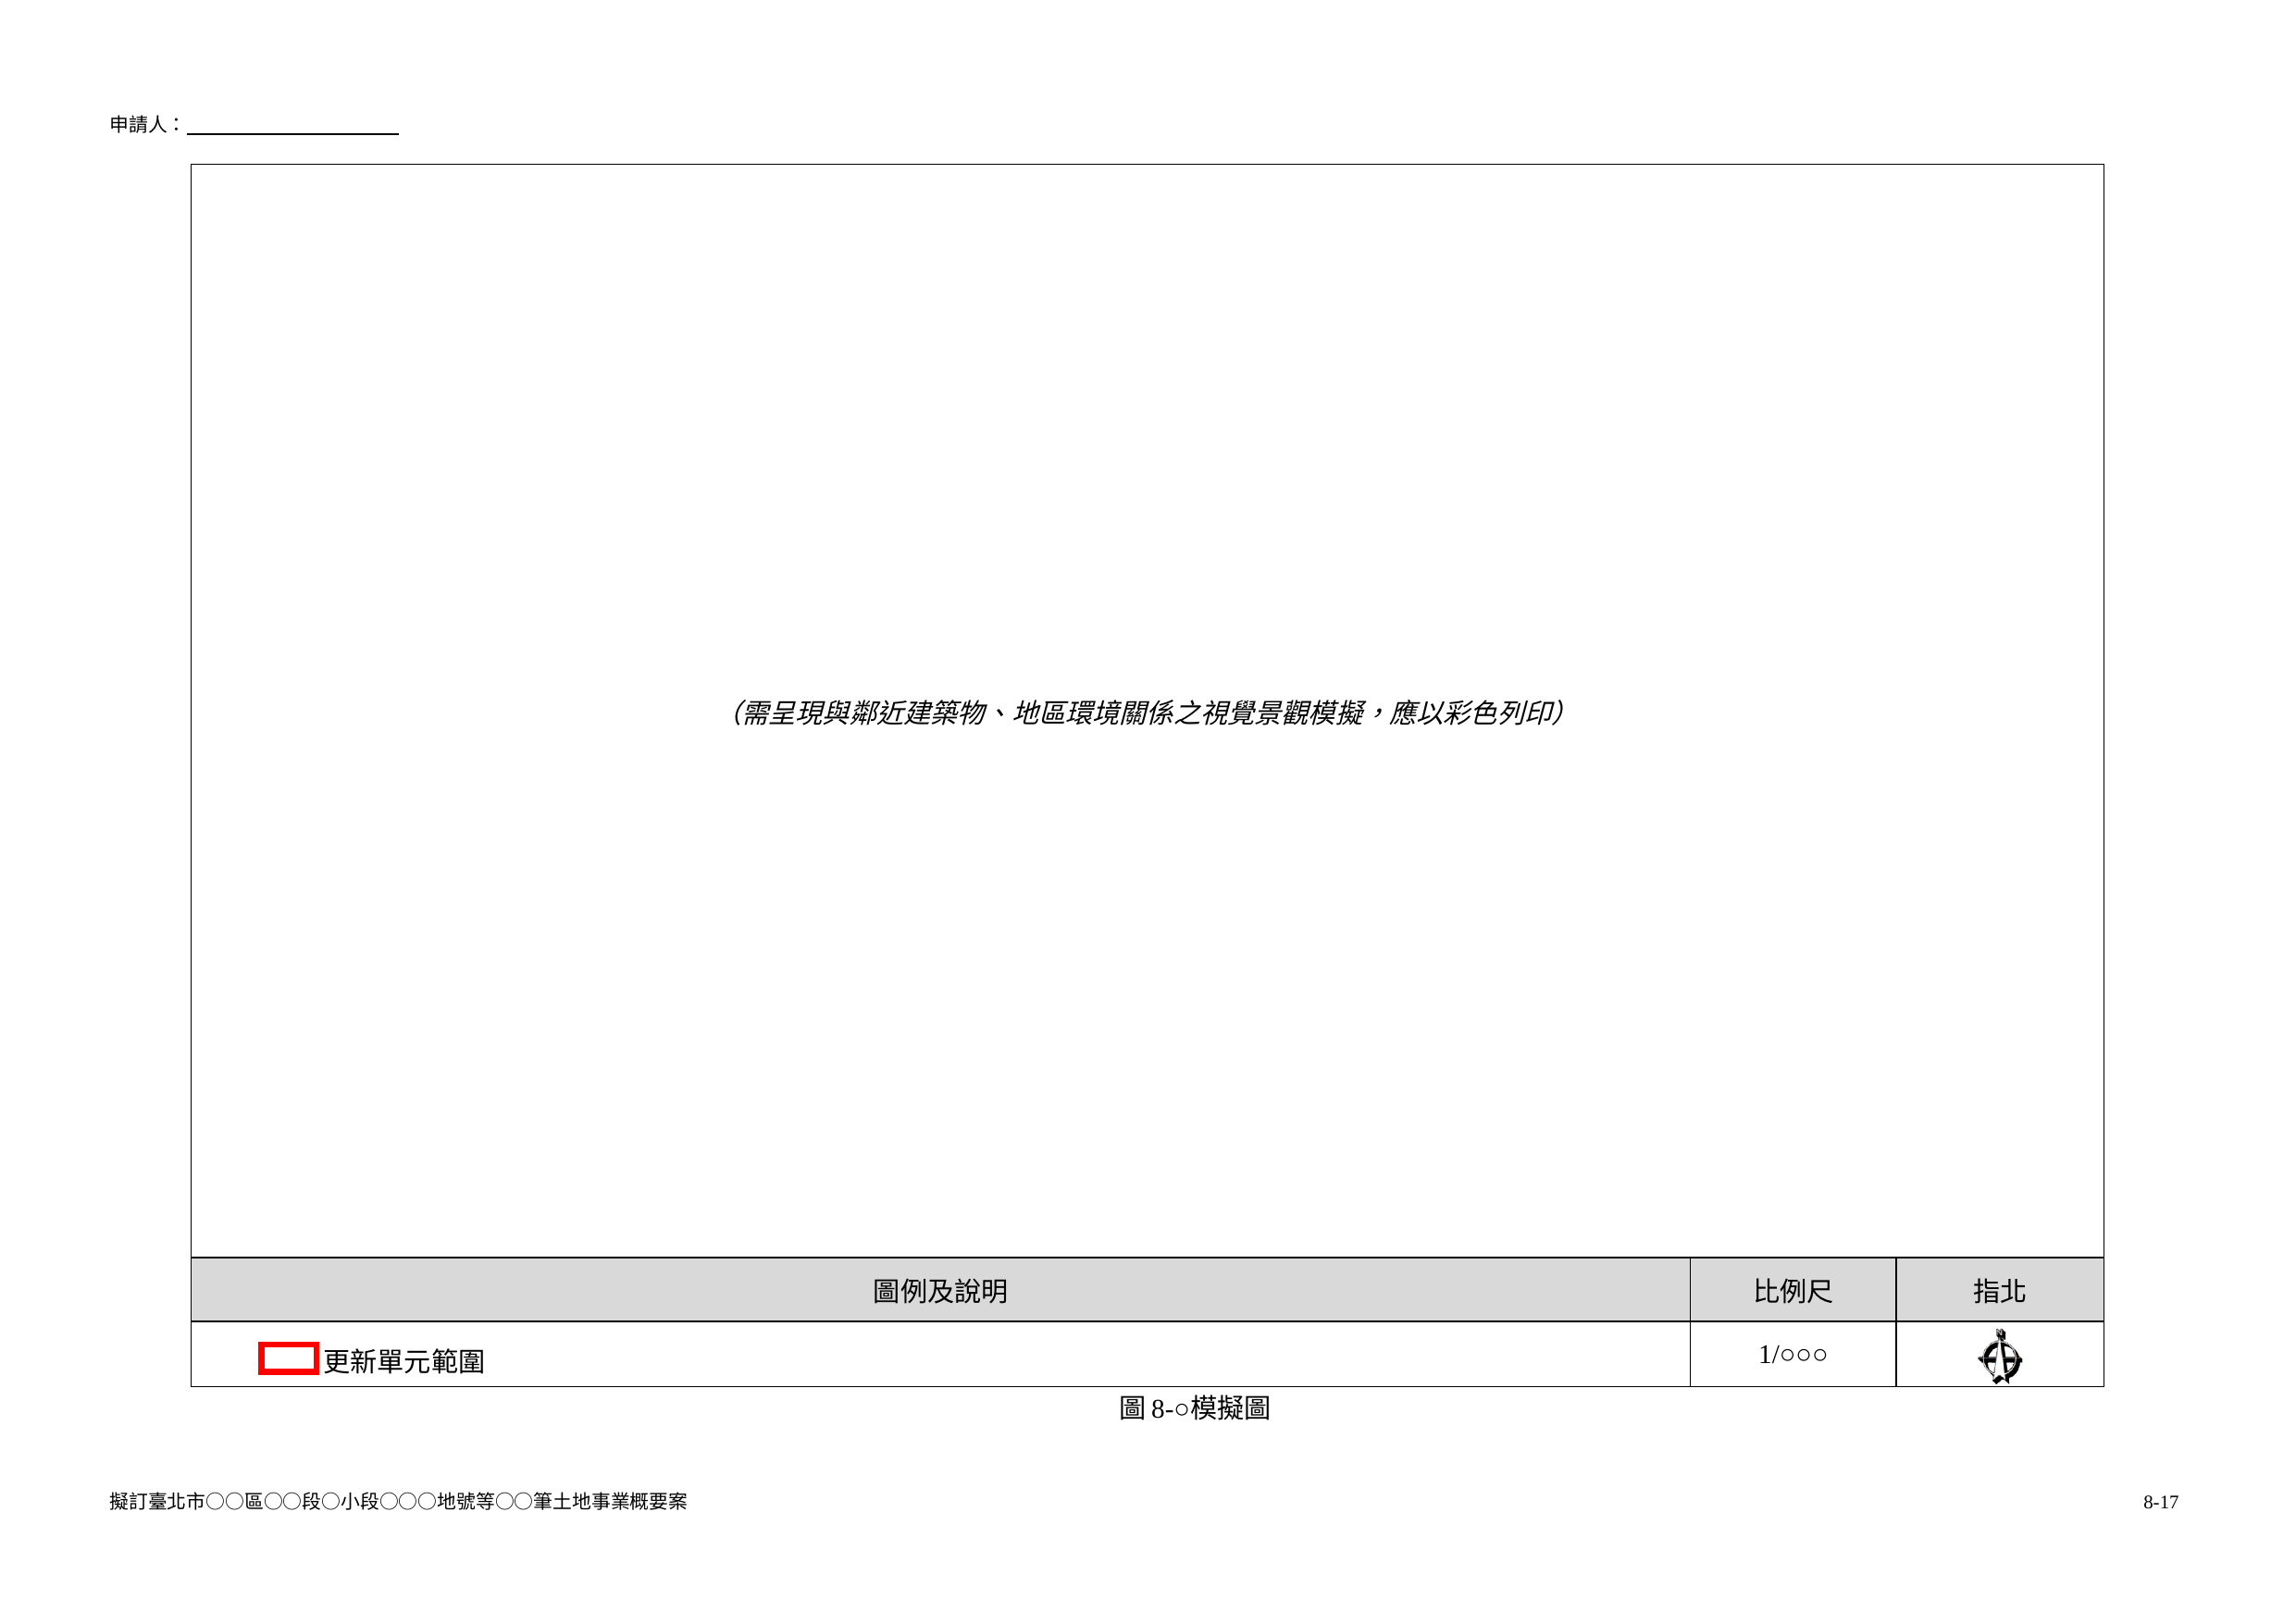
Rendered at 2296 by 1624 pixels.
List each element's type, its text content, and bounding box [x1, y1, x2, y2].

table_cell [1989, 1363, 1995, 1371]
table_cell [2005, 1347, 2014, 1357]
table_cell [1897, 1322, 2104, 1385]
table_cell 1/○○○ [1691, 1322, 1895, 1385]
table_header （需呈現與鄰近建築物、地區環境關係之視覺景觀模擬，應以彩色列印） [192, 165, 2104, 1257]
table_cell 比例尺 [1691, 1258, 1895, 1320]
table_cell 指北 [1897, 1258, 2104, 1320]
table_cell 更新單元範圍 [192, 1322, 1690, 1385]
table_cell 圖例及說明 [192, 1258, 1690, 1320]
table_cell [2007, 1363, 2013, 1370]
text 圖8-○模擬圖 [203, 1386, 2186, 1426]
table_cell [1990, 1348, 1997, 1357]
